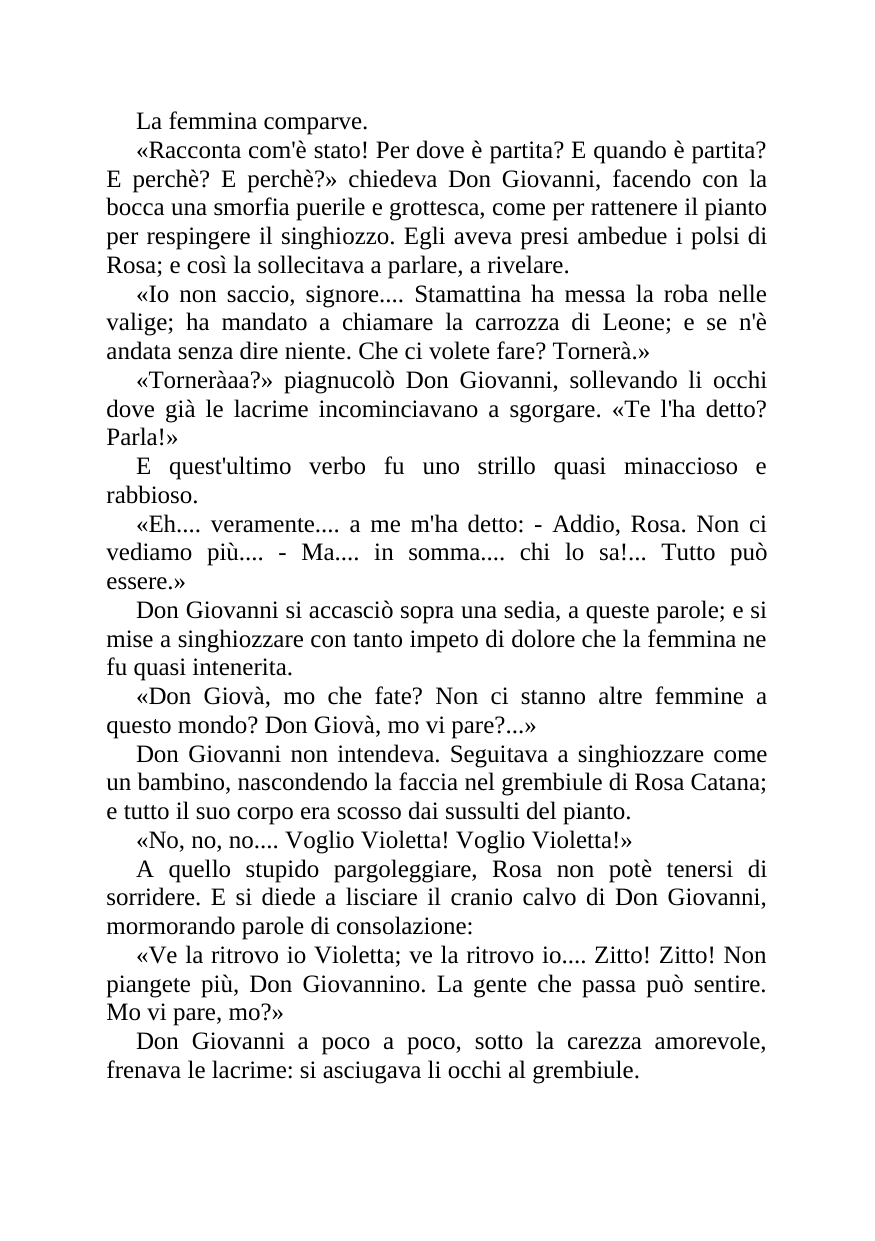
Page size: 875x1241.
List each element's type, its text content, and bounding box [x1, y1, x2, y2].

text «Ve la ritrovo io Violetta; ve la ritrovo io.... Zitto! Zitto! Non piangete più, Don Giovannino. La gente che passa può sentire. Mo vi pare, mo?» [106, 940, 768, 1026]
text Don Giovanni si accasciò sopra una sedia, a queste parole; e si mise a singhiozzare con tanto impeto di dolore che la femmina ne fu quasi intenerita. [106, 595, 768, 681]
text «Torneràaa?» piagnucolò Don Giovanni, sollevando li occhi dove già le lacrime incominciavano a sgorgare. «Te l'ha detto? Parla!» [106, 365, 768, 451]
text «No, no, no.... Voglio Violetta! Voglio Violetta!» [106, 825, 768, 854]
text A quello stupido pargoleggiare, Rosa non potè tenersi di sorridere. E si diede a lisciare il cranio calvo di Don Giovanni, mormorando parole di consolazione: [106, 854, 768, 940]
text «Io non saccio, signore.... Stamattina ha messa la roba nelle valige; ha mandato a chiamare la carrozza di Leone; e se n'è andata senza dire niente. Che ci volete fare? Tornerà.» [106, 279, 768, 365]
text La femmina comparve. [106, 106, 768, 135]
text «Don Giovà, mo che fate? Non ci stanno altre femmine a questo mondo? Don Giovà, mo vi pare?...» [106, 681, 768, 739]
text E quest'ultimo verbo fu uno strillo quasi minaccioso e rabbioso. [106, 451, 768, 509]
text Don Giovanni a poco a poco, sotto la carezza amorevole, frenava le lacrime: si asciugava li occhi al grembiule. [106, 1026, 768, 1084]
text «Racconta com'è stato! Per dove è partita? E quando è partita? E perchè? E perchè?» chiedeva Don Giovanni, facendo con la bocca una smorfia puerile e grottesca, come per rattenere il pianto per respingere il singhiozzo. Egli aveva presi ambedue i polsi di Rosa; e così la sollecitava a parlare, a rivelare. [106, 135, 768, 279]
text «Eh.... veramente.... a me m'ha detto: - Addio, Rosa. Non ci vediamo più.... - Ma.... in somma.... chi lo sa!... Tutto può essere.» [106, 509, 768, 595]
text Don Giovanni non intendeva. Seguitava a singhiozzare come un bambino, nascondendo la faccia nel grembiule di Rosa Catana; e tutto il suo corpo era scosso dai sussulti del pianto. [106, 739, 768, 825]
